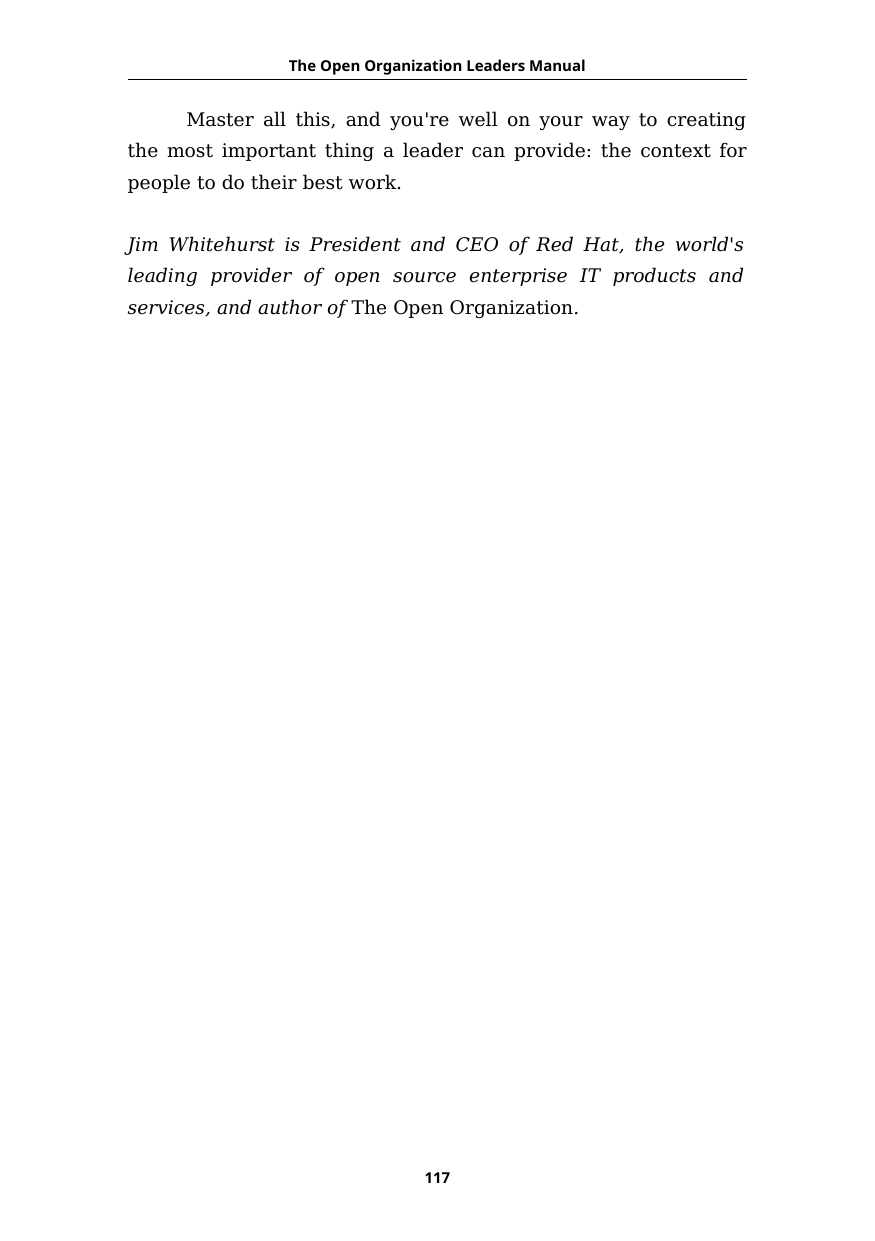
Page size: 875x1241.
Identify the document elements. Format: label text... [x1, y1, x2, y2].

text Jim Whitehurst is President and CEO of Red Hat, the world's leading provider of open source enterprise IT products and services, and author of The Open Organization. [127, 234, 747, 319]
text Master all this, and you're well on your way to creating the most important thing a leader can provide: the context for people to do their best work. [127, 109, 747, 194]
